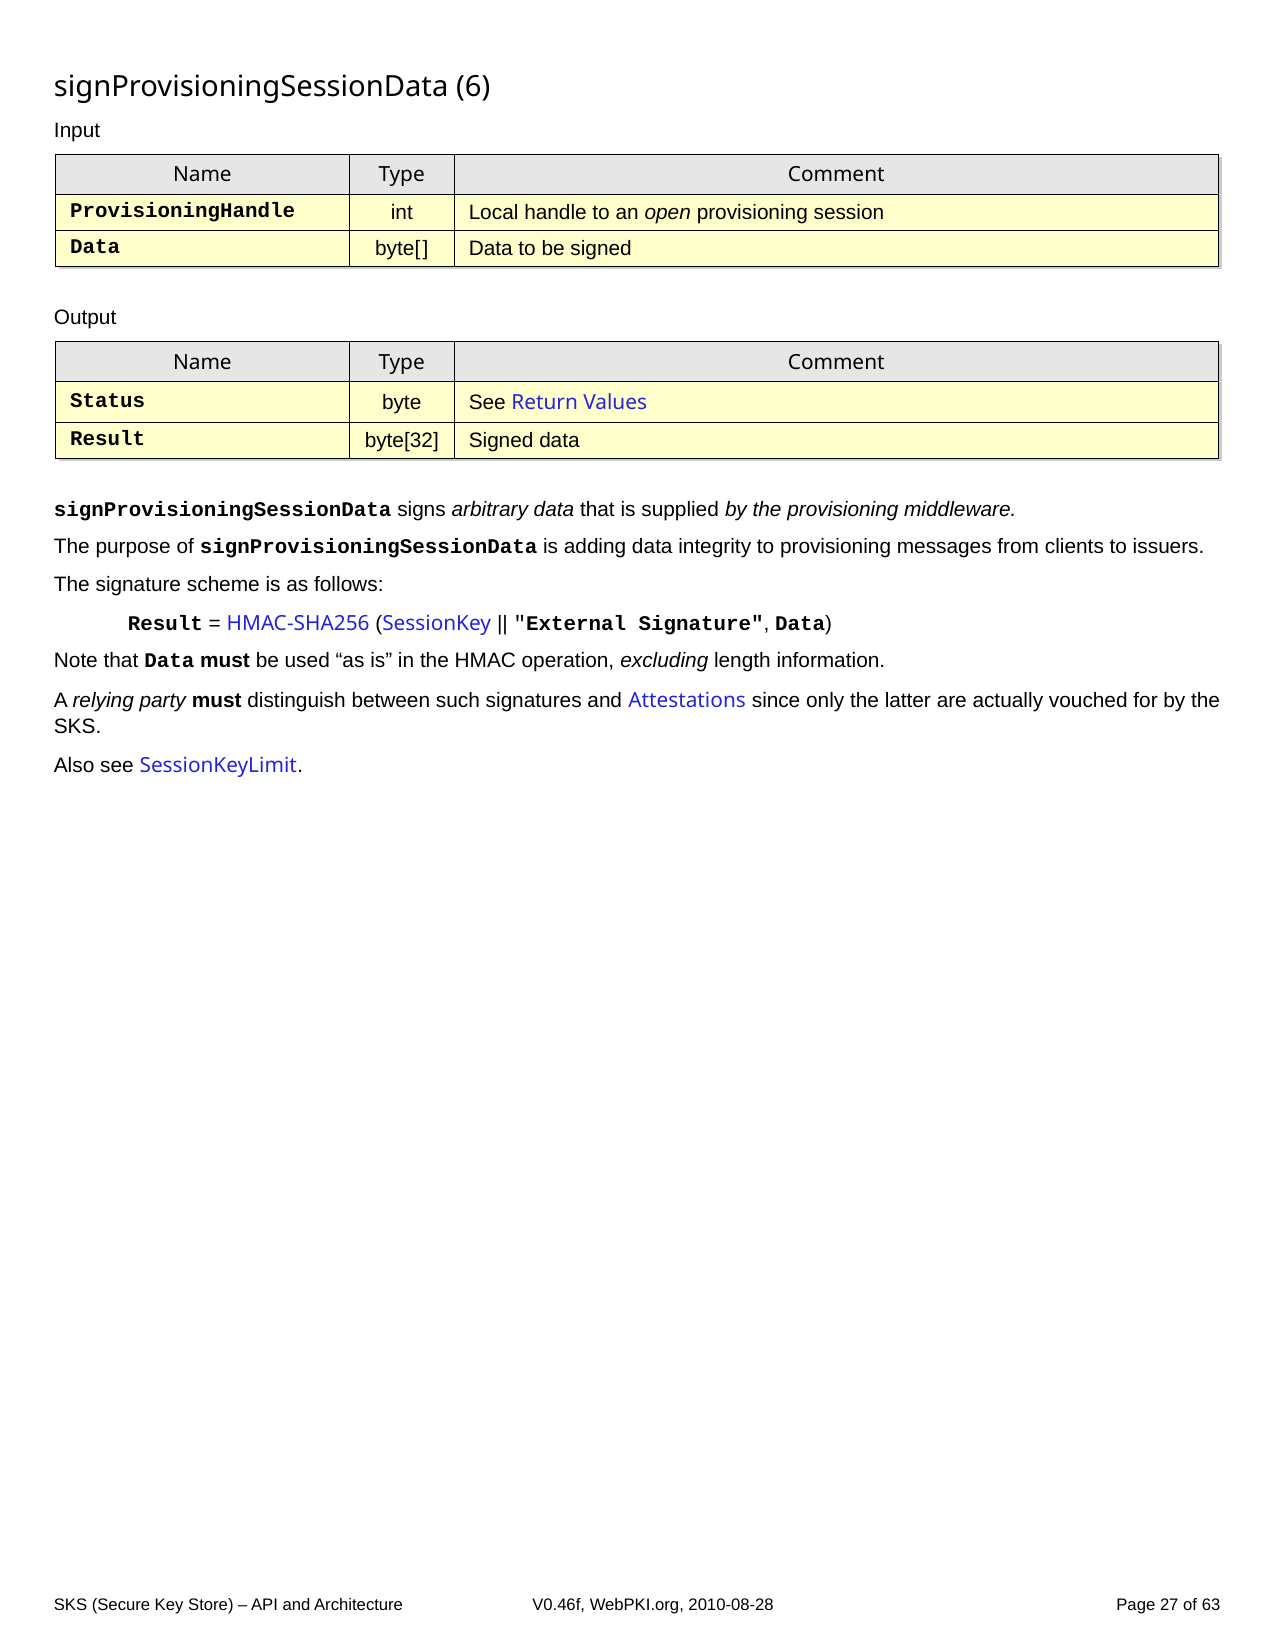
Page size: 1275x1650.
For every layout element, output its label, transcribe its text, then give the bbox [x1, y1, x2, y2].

text Also see SessionKeyLimit. [54, 750, 1221, 778]
table_cell byte[ ] [350, 231, 454, 266]
table_header Comment [455, 155, 1218, 194]
text Note that Data must be used “as is” in the HMAC operation, excluding length information. [54, 648, 1221, 674]
table_header Type [350, 342, 454, 381]
text The signature scheme is as follows: [54, 572, 1221, 596]
subtitle signProvisioningSessionData (6) [54, 66, 1221, 105]
table_cell Data to be signed [455, 231, 1218, 266]
table_cell int [350, 195, 454, 230]
table_cell ProvisioningHandle [56, 195, 349, 230]
table_cell byte[32] [350, 423, 454, 458]
table_cell Result [56, 423, 349, 458]
text A relying party must distinguish between such signatures and Attestations since only the latter are actually vouched for by the SKS. [54, 686, 1221, 738]
text Output [54, 305, 1221, 329]
table_cell Local handle to an open provisioning session [455, 195, 1218, 230]
table_header Comment [455, 342, 1218, 381]
text signProvisioningSessionData signs arbitrary data that is supplied by the provisioning middleware. [54, 497, 1221, 523]
table_header Name [56, 155, 349, 194]
text The purpose of signProvisioningSessionData is adding data integrity to provisioning messages from clients to issuers. [54, 534, 1221, 560]
table_cell Status [56, 382, 349, 422]
table_cell byte [350, 382, 454, 422]
table_cell Signed data [455, 423, 1218, 458]
table_cell Data [56, 231, 349, 266]
text Result = HMAC-SHA256 (SessionKey || "External Signature", Data) [54, 608, 1221, 636]
text Input [54, 118, 1221, 142]
table_cell See Return Values [455, 382, 1218, 422]
table_header Type [350, 155, 454, 194]
table_header Name [56, 342, 349, 381]
